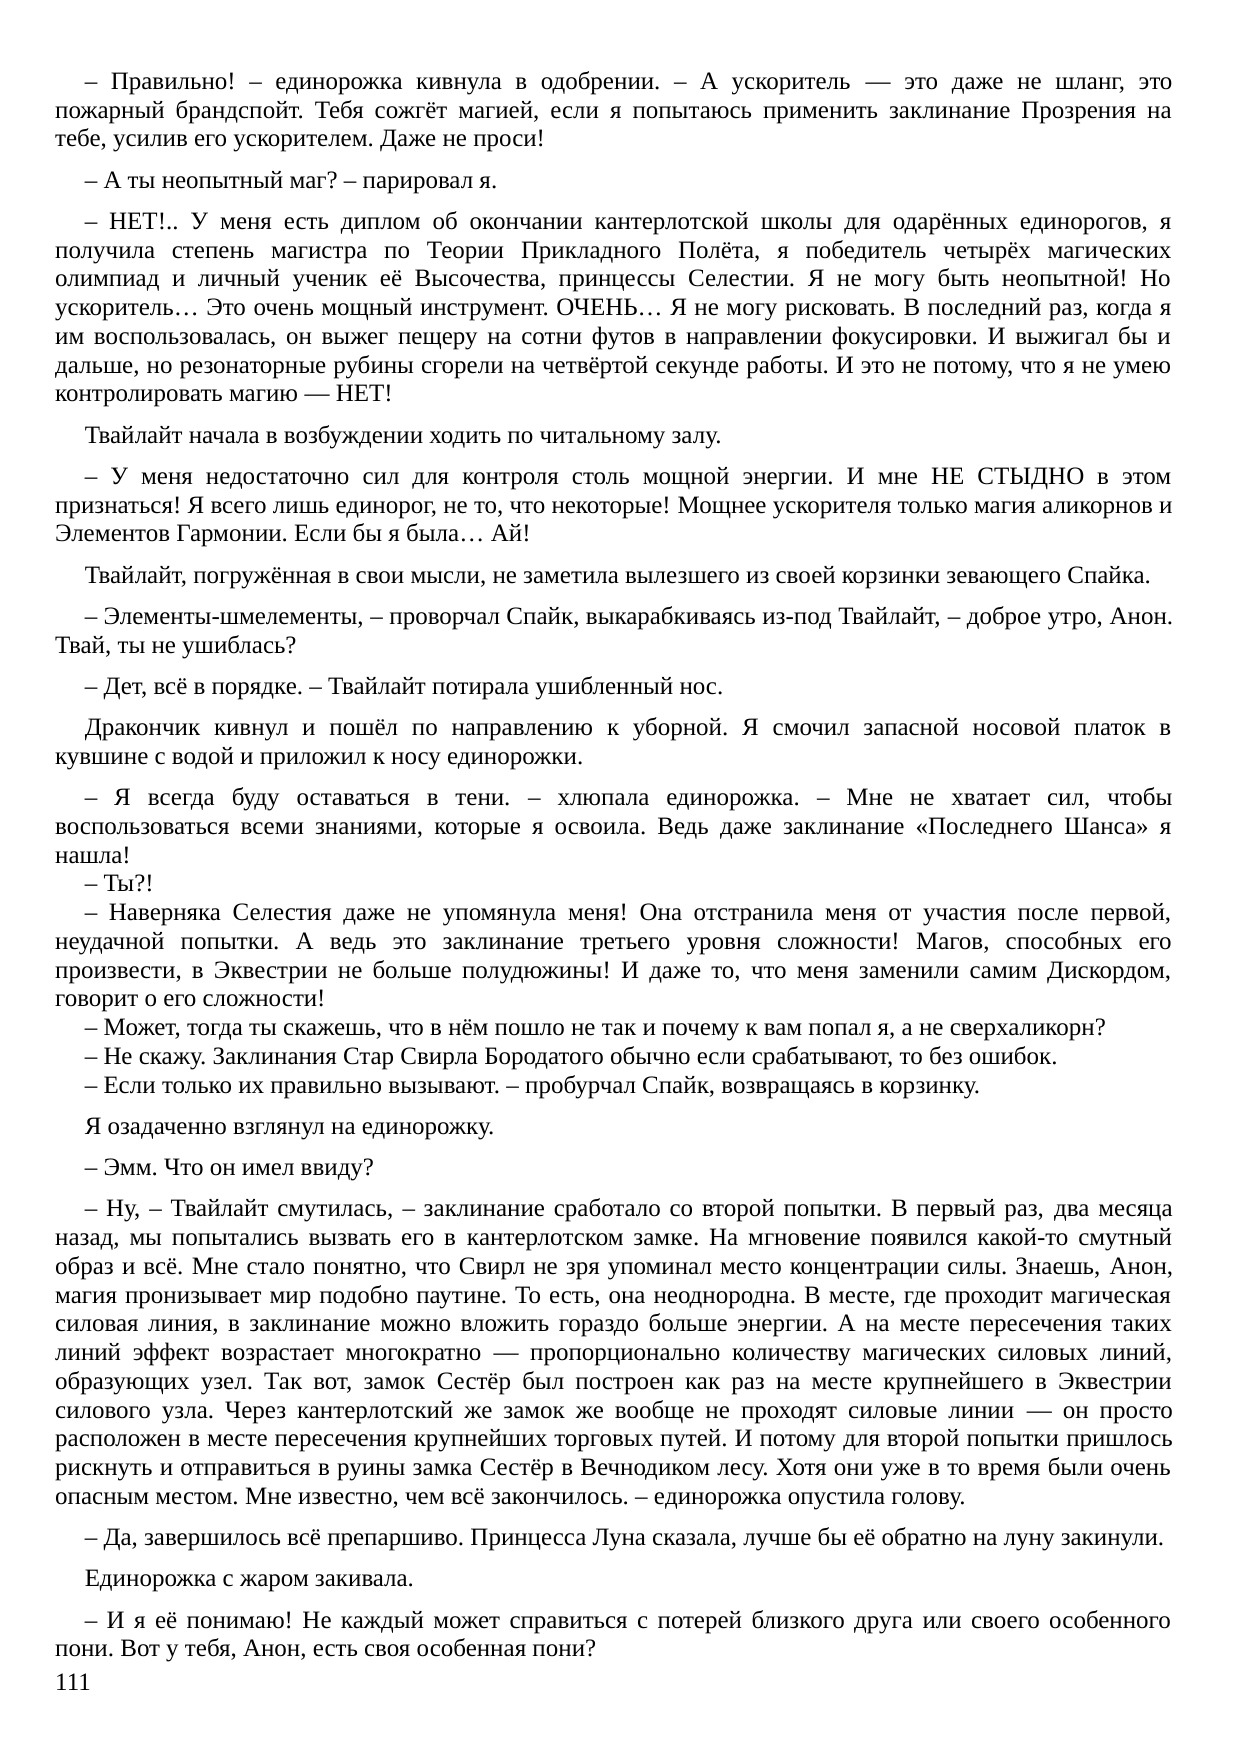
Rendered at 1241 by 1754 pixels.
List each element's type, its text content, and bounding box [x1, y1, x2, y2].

text – НЕТ!.. У меня есть диплом об окончании кантерлотской школы для одарённых единорогов, я получила степень магистра по Теории Прикладного Полёта, я победитель четырёх магических олимпиад и личный ученик её Высочества, принцессы Селестии. Я не могу быть неопытной! Но ускоритель… Это очень мощный инструмент. ОЧЕНЬ… Я не могу рисковать. В последний раз, когда я им воспользовалась, он выжег пещеру на сотни футов в направлении фокусировки. И выжигал бы и дальше, но резонаторные рубины сгорели на четвёртой секунде работы. И это не потому, что я не умею контролировать магию — НЕТ! [55, 206, 1173, 407]
text Твайлайт, погружённая в свои мысли, не заметила вылезшего из своей корзинки зевающего Спайка. [55, 560, 1173, 588]
text – Может, тогда ты скажешь, что в нём пошло не так и почему к вам попал я, а не сверхаликорн? [55, 1012, 1173, 1041]
text – Ну, – Твайлайт смутилась, – заклинание сработало со второй попытки. В первый раз, два месяца назад, мы попытались вызвать его в кантерлотском замке. На мгновение появился какой-то смутный образ и всё. Мне стало понятно, что Свирл не зря упоминал место концентрации силы. Знаешь, Анон, магия пронизывает мир подобно паутине. То есть, она неоднородна. В месте, где проходит магическая силовая линия, в заклинание можно вложить гораздо больше энергии. А на месте пересечения таких линий эффект возрастает многократно — пропорционально количеству магических силовых линий, образующих узел. Так вот, замок Сестёр был построен как раз на месте крупнейшего в Эквестрии силового узла. Через кантерлотский же замок же вообще не проходят силовые линии — он просто расположен в месте пересечения крупнейших торговых путей. И потому для второй попытки пришлось рискнуть и отправиться в руины замка Сестёр в Вечнодиком лесу. Хотя они уже в то время были очень опасным местом. Мне известно, чем всё закончилось. – единорожка опустила голову. [55, 1193, 1173, 1510]
text – Ты?! [55, 868, 1173, 897]
text Единорожка с жаром закивала. [55, 1563, 1173, 1592]
text – Дет, всё в порядке. – Твайлайт потирала ушибленный нос. [55, 671, 1173, 700]
text – Не скажу. Заклинания Стар Свирла Бородатого обычно если срабатывают, то без ошибок. [55, 1041, 1173, 1070]
text – Да, завершилось всё препаршиво. Принцесса Луна сказала, лучше бы её обратно на луну закинули. [55, 1522, 1173, 1551]
text – Правильно! – единорожка кивнула в одобрении. – А ускоритель — это даже не шланг, это пожарный брандспойт. Тебя сожгёт магией, если я попытаюсь применить заклинание Прозрения на тебе, усилив его ускорителем. Даже не проси! [55, 66, 1173, 152]
text – Элементы-шмелементы, – проворчал Спайк, выкарабкиваясь из-под Твайлайт, – доброе утро, Анон. Твай, ты не ушиблась? [55, 601, 1173, 658]
text – Наверняка Селестия даже не упомянула меня! Она отстранила меня от участия после первой, неудачной попытки. А ведь это заклинание третьего уровня сложности! Магов, способных его произвести, в Эквестрии не больше полудюжины! И даже то, что меня заменили самим Дискордом, говорит о его сложности! [55, 897, 1173, 1012]
text Твайлайт начала в возбуждении ходить по читальному залу. [55, 420, 1173, 448]
text – Если только их правильно вызывают. – пробурчал Спайк, возвращаясь в корзинку. [55, 1070, 1173, 1098]
text – Я всегда буду оставаться в тени. – хлюпала единорожка. – Мне не хватает сил, чтобы воспользоваться всеми знаниями, которые я освоила. Ведь даже заклинание «Последнего Шанса» я нашла! [55, 782, 1173, 868]
text – У меня недостаточно сил для контроля столь мощной энергии. И мне НЕ СТЫДНО в этом признаться! Я всего лишь единорог, не то, что некоторые! Мощнее ускорителя только магия аликорнов и Элементов Гармонии. Если бы я была… Ай! [55, 461, 1173, 547]
text – Эмм. Что он имел ввиду? [55, 1152, 1173, 1181]
text Я озадаченно взглянул на единорожку. [55, 1111, 1173, 1140]
text – А ты неопытный маг? – парировал я. [55, 165, 1173, 193]
text – И я её понимаю! Не каждый может справиться с потерей близкого друга или своего особенного пони. Вот у тебя, Анон, есть своя особенная пони? [55, 1605, 1173, 1662]
text Дракончик кивнул и пошёл по направлению к уборной. Я смочил запасной носовой платок в кувшине с водой и приложил к носу единорожки. [55, 712, 1173, 770]
